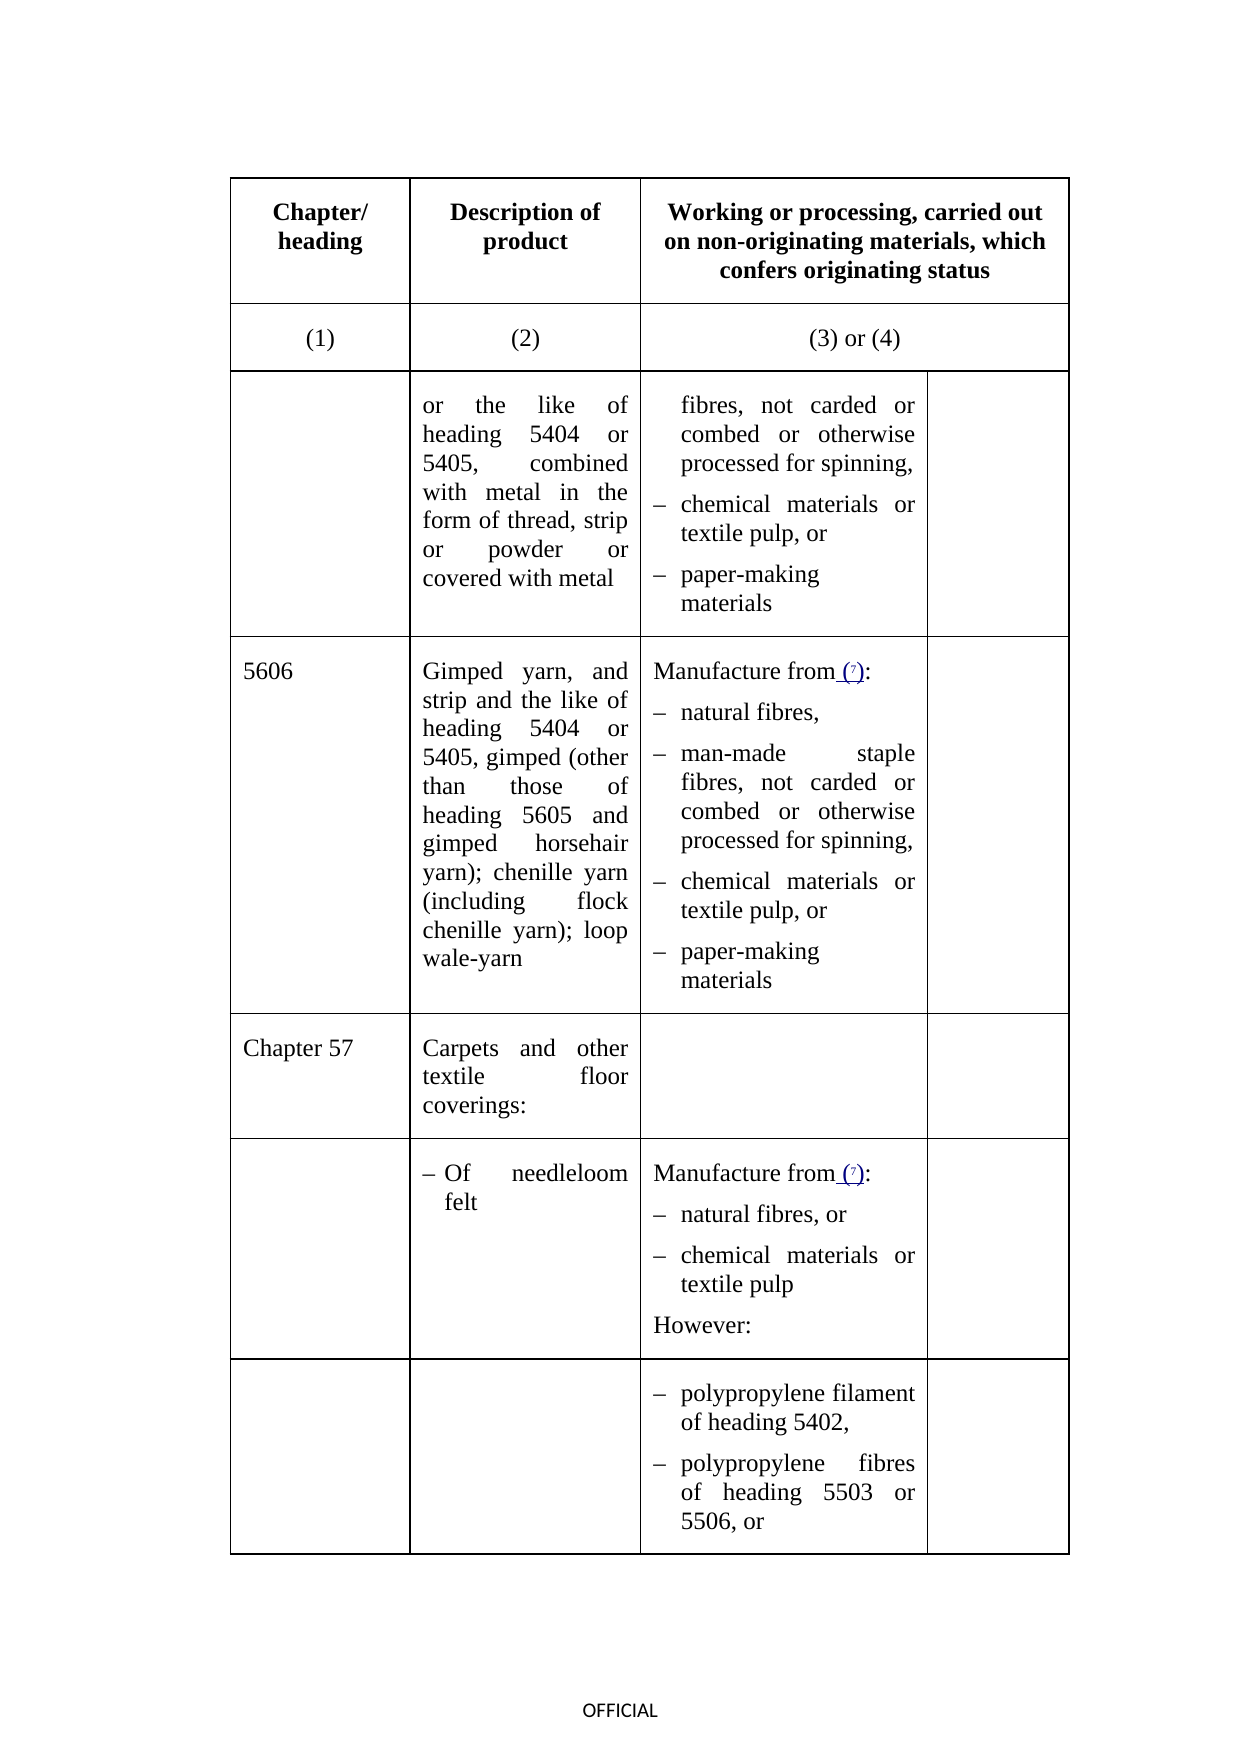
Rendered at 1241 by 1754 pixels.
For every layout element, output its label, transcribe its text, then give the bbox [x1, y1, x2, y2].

table_cell [928, 1139, 1068, 1358]
table_cell – [653, 732, 681, 860]
table_cell (1) [231, 304, 409, 370]
table_header polypropylene filament of heading 5402, [681, 1372, 915, 1442]
table_cell chemical materials or textile pulp, or [681, 483, 915, 553]
table_cell [641, 372, 927, 636]
table_cell chemical materials or textile pulp, or [681, 860, 915, 930]
table_cell (2) [411, 304, 640, 370]
table_cell – [653, 1442, 681, 1541]
table_header natural fibres, [681, 691, 915, 732]
table_cell – [653, 930, 681, 1000]
table_header – [653, 1372, 681, 1442]
table_header Working or processing, carried out on non-originating materials, which confers originating status [641, 179, 1068, 302]
table_cell [928, 372, 1068, 636]
table_cell – [653, 1234, 681, 1304]
table_cell Manufacture from (7): However: [641, 1139, 927, 1358]
table_header – [653, 1193, 681, 1234]
table_cell or the like of heading 5404 or 5405, combined with metal in the form of thread, strip or powder or covered with metal [411, 372, 640, 636]
table_cell – [653, 483, 681, 553]
table_cell [928, 637, 1068, 1012]
table_cell fibres, not carded or combed or otherwise processed for spinning, [681, 384, 915, 483]
table_cell Gimped yarn, and strip and the like of heading 5404 or 5405, gimped (other than those of heading 5605 and gimped horsehair yarn); chenille yarn (including flock chenille yarn); loop wale-yarn [411, 637, 640, 1012]
table_cell [641, 1360, 927, 1553]
table_cell 5606 [231, 637, 409, 1012]
table_header – [423, 1152, 444, 1222]
table_cell paper-making materials [681, 553, 915, 623]
table_cell (3) or (4) [641, 304, 1068, 370]
table_header Of needleloom felt [444, 1152, 628, 1222]
table_cell [231, 1360, 409, 1553]
table_header Description of product [411, 179, 640, 302]
table_header Chapter/ heading [231, 179, 409, 302]
table_cell [653, 384, 681, 483]
table_cell polypropylene fibres of heading 5503 or 5506, or [681, 1442, 915, 1541]
table_cell [928, 1014, 1068, 1138]
table_cell [231, 372, 409, 636]
table_cell – [653, 860, 681, 930]
table_cell paper-making materials [681, 930, 915, 1000]
table_cell man-made staple fibres, not carded or combed or otherwise processed for spinning, [681, 732, 915, 860]
table_cell [231, 1139, 409, 1358]
table_cell [411, 1139, 640, 1358]
table_cell Carpets and other textile floor coverings: [411, 1014, 640, 1138]
table_cell [411, 1360, 640, 1553]
table_cell [928, 1360, 1068, 1553]
table_cell – [653, 553, 681, 623]
table_header natural fibres, or [681, 1193, 915, 1234]
table_cell Chapter 57 [231, 1014, 409, 1138]
table_header – [653, 691, 681, 732]
table_cell [641, 1014, 927, 1138]
table_cell Manufacture from (7): [641, 637, 927, 1012]
table_cell chemical materials or textile pulp [681, 1234, 915, 1304]
